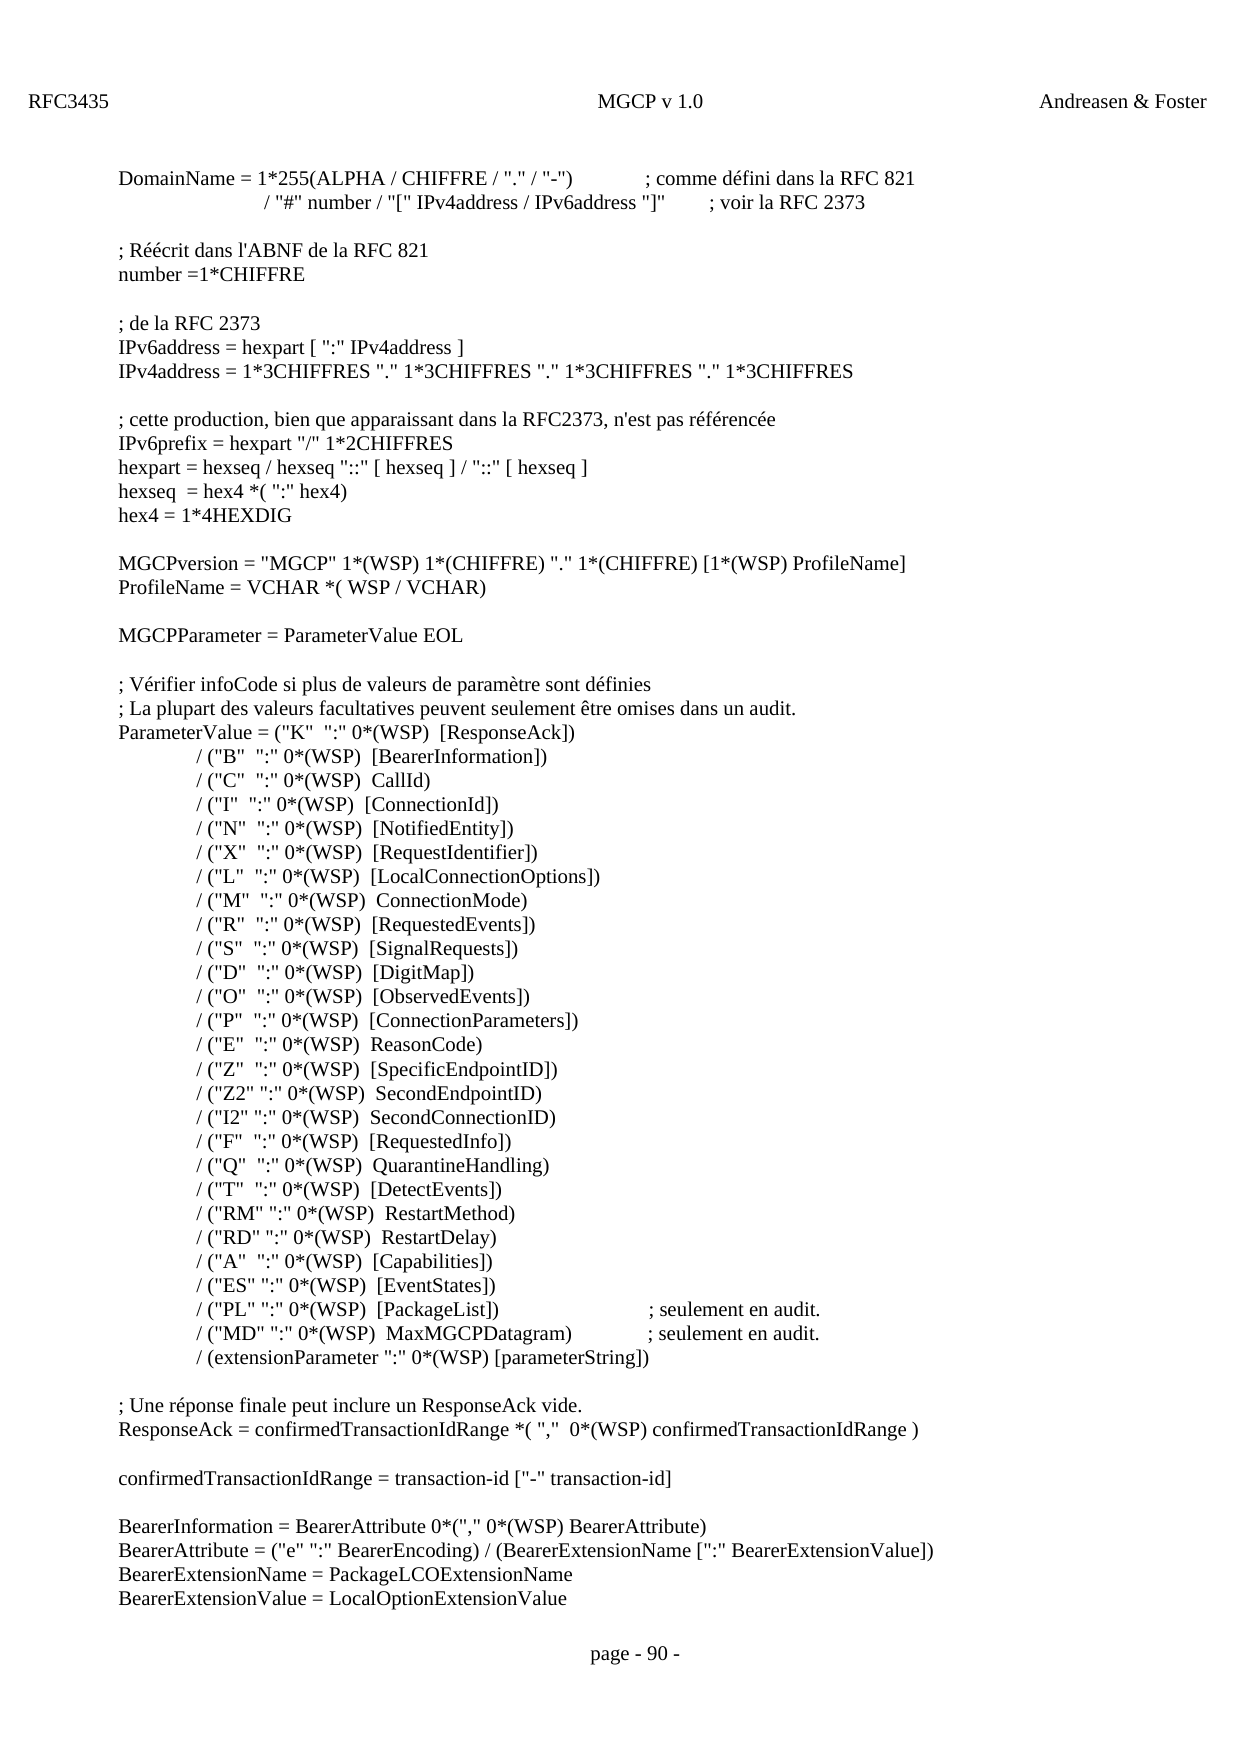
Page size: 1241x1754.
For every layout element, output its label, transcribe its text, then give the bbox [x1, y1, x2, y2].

text / ("T" ":" 0*(WSP) [DetectEvents]) [118, 1177, 1152, 1201]
text BearerExtensionValue = LocalOptionExtensionValue [118, 1586, 1152, 1610]
text / ("D" ":" 0*(WSP) [DigitMap]) [118, 960, 1152, 984]
text ; Vérifier infoCode si plus de valeurs de paramètre sont définies [118, 671, 1152, 696]
text MGCPParameter = ParameterValue EOL [118, 623, 1152, 647]
text / ("F" ":" 0*(WSP) [RequestedInfo]) [118, 1129, 1152, 1153]
text / ("PL" ":" 0*(WSP) [PackageList]) ; seulement en audit. [118, 1297, 1152, 1321]
text / ("B" ":" 0*(WSP) [BearerInformation]) [118, 744, 1152, 768]
text / ("Q" ":" 0*(WSP) QuarantineHandling) [118, 1153, 1152, 1177]
text / ("O" ":" 0*(WSP) [ObservedEvents]) [118, 984, 1152, 1008]
text / ("M" ":" 0*(WSP) ConnectionMode) [118, 888, 1152, 912]
text hexpart = hexseq / hexseq "::" [ hexseq ] / "::" [ hexseq ] [118, 455, 1152, 479]
text MGCPversion = "MGCP" 1*(WSP) 1*(CHIFFRE) "." 1*(CHIFFRE) [1*(WSP) ProfileName] [118, 551, 1152, 575]
text ; cette production, bien que apparaissant dans la RFC2373, n'est pas référencée [118, 407, 1152, 431]
text ParameterValue = ("K" ":" 0*(WSP) [ResponseAck]) [118, 719, 1152, 744]
text / ("P" ":" 0*(WSP) [ConnectionParameters]) [118, 1008, 1152, 1032]
text / "#" number / "[" IPv4address / IPv6address "]" ; voir la RFC 2373 [118, 190, 1152, 214]
text / ("RM" ":" 0*(WSP) RestartMethod) [118, 1201, 1152, 1225]
text BearerExtensionName = PackageLCOExtensionName [118, 1562, 1152, 1586]
text confirmedTransactionIdRange = transaction-id ["-" transaction-id] [118, 1466, 1152, 1489]
text ; La plupart des valeurs facultatives peuvent seulement être omises dans un audit. [118, 696, 1152, 719]
text / ("S" ":" 0*(WSP) [SignalRequests]) [118, 936, 1152, 960]
text ; de la RFC 2373 [118, 311, 1152, 334]
text / ("X" ":" 0*(WSP) [RequestIdentifier]) [118, 840, 1152, 864]
text / ("Z" ":" 0*(WSP) [SpecificEndpointID]) [118, 1056, 1152, 1081]
text / ("MD" ":" 0*(WSP) MaxMGCPDatagram) ; seulement en audit. [118, 1321, 1152, 1345]
text IPv4address = 1*3CHIFFRES "." 1*3CHIFFRES "." 1*3CHIFFRES "." 1*3CHIFFRES [118, 359, 1152, 383]
text / ("I" ":" 0*(WSP) [ConnectionId]) [118, 792, 1152, 816]
text DomainName = 1*255(ALPHA / CHIFFRE / "." / "-") ; comme défini dans la RFC 821 [118, 166, 1152, 190]
text / ("E" ":" 0*(WSP) ReasonCode) [118, 1032, 1152, 1056]
text / ("N" ":" 0*(WSP) [NotifiedEntity]) [118, 816, 1152, 840]
text ; Réécrit dans l'ABNF de la RFC 821 [118, 238, 1152, 262]
text BearerInformation = BearerAttribute 0*("," 0*(WSP) BearerAttribute) [118, 1514, 1152, 1538]
text hex4 = 1*4HEXDIG [118, 503, 1152, 527]
text / ("I2" ":" 0*(WSP) SecondConnectionID) [118, 1104, 1152, 1129]
text / ("ES" ":" 0*(WSP) [EventStates]) [118, 1273, 1152, 1297]
text IPv6prefix = hexpart "/" 1*2CHIFFRES [118, 431, 1152, 455]
text / ("Z2" ":" 0*(WSP) SecondEndpointID) [118, 1081, 1152, 1104]
text hexseq = hex4 *( ":" hex4) [118, 479, 1152, 503]
text ResponseAck = confirmedTransactionIdRange *( "," 0*(WSP) confirmedTransactionIdRange ) [118, 1417, 1152, 1441]
text IPv6address = hexpart [ ":" IPv4address ] [118, 334, 1152, 359]
text / ("C" ":" 0*(WSP) CallId) [118, 768, 1152, 792]
text / ("RD" ":" 0*(WSP) RestartDelay) [118, 1225, 1152, 1249]
text BearerAttribute = ("e" ":" BearerEncoding) / (BearerExtensionName [":" BearerExtensionValue]) [118, 1538, 1152, 1562]
text number =1*CHIFFRE [118, 262, 1152, 286]
text / ("L" ":" 0*(WSP) [LocalConnectionOptions]) [118, 864, 1152, 888]
text / ("A" ":" 0*(WSP) [Capabilities]) [118, 1249, 1152, 1273]
text / (extensionParameter ":" 0*(WSP) [parameterString]) [118, 1345, 1152, 1369]
text ; Une réponse finale peut inclure un ResponseAck vide. [118, 1393, 1152, 1417]
text ProfileName = VCHAR *( WSP / VCHAR) [118, 575, 1152, 599]
text / ("R" ":" 0*(WSP) [RequestedEvents]) [118, 912, 1152, 936]
